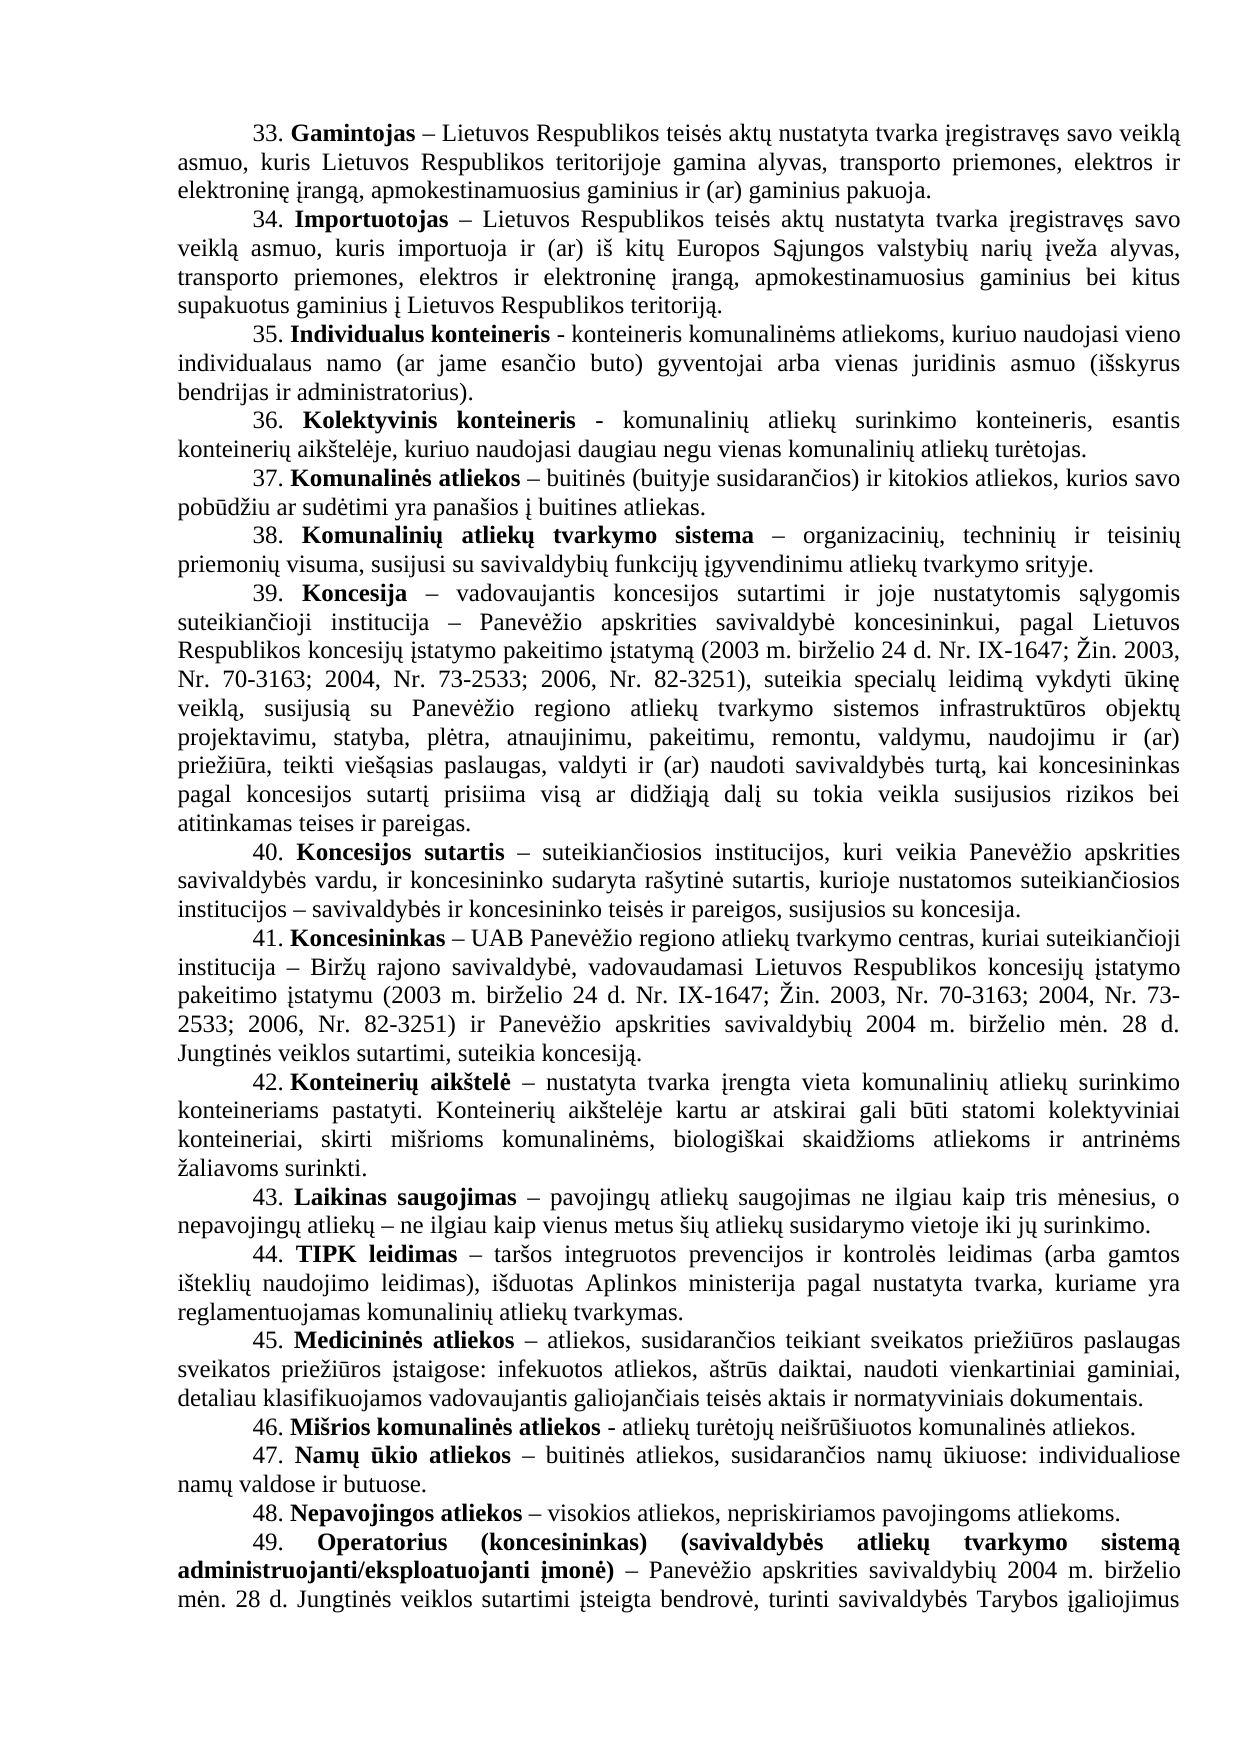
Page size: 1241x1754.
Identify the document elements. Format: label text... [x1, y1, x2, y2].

text 35. Individualus konteineris - konteineris komunalinėms atliekoms, kuriuo naudojasi vieno individualaus namo (ar jame esančio buto) gyventojai arba vienas juridinis asmuo (išskyrus bendrijas ir administratorius). [177, 319, 1181, 406]
text 36. Kolektyvinis konteineris - komunalinių atliekų surinkimo konteineris, esantis konteinerių aikštelėje, kuriuo naudojasi daugiau negu vienas komunalinių atliekų turėtojas. [177, 406, 1181, 463]
text 47. Namų ūkio atliekos – buitinės atliekos, susidarančios namų ūkiuose: individualiose namų valdose ir butuose. [177, 1441, 1181, 1498]
text 49. Operatorius (koncesininkas) (savivaldybės atliekų tvarkymo sistemą administruojanti/eksploatuojanti įmonė) – Panevėžio apskrities savivaldybių 2004 m. birželio mėn. 28 d. Jungtinės veiklos sutartimi įsteigta bendrovė, turinti savivaldybės Tarybos įgaliojimus [177, 1527, 1181, 1613]
text 38. Komunalinių atliekų tvarkymo sistema – organizacinių, techninių ir teisinių priemonių visuma, susijusi su savivaldybių funkcijų įgyvendinimu atliekų tvarkymo srityje. [177, 521, 1181, 578]
text 46. Mišrios komunalinės atliekos - atliekų turėtojų neišrūšiuotos komunalinės atliekos. [177, 1412, 1181, 1441]
text 37. Komunalinės atliekos – buitinės (buityje susidarančios) ir kitokios atliekos, kurios savo pobūdžiu ar sudėtimi yra panašios į buitines atliekas. [177, 463, 1181, 521]
text 48. Nepavojingos atliekos – visokios atliekos, nepriskiriamos pavojingoms atliekoms. [177, 1498, 1181, 1527]
text 41. Koncesininkas – UAB Panevėžio regiono atliekų tvarkymo centras, kuriai suteikiančioji institucija – Biržų rajono savivaldybė, vadovaudamasi Lietuvos Respublikos koncesijų įstatymo pakeitimo įstatymu (2003 m. birželio 24 d. Nr. IX-1647; Žin. 2003, Nr. 70-3163; 2004, Nr. 73-2533; 2006, Nr. 82-3251) ir Panevėžio apskrities savivaldybių 2004 m. birželio mėn. 28 d. Jungtinės veiklos sutartimi, suteikia koncesiją. [177, 923, 1181, 1067]
text 44. TIPK leidimas – taršos integruotos prevencijos ir kontrolės leidimas (arba gamtos išteklių naudojimo leidimas), išduotas Aplinkos ministerija pagal nustatyta tvarka, kuriame yra reglamentuojamas komunalinių atliekų tvarkymas. [177, 1239, 1181, 1326]
text 34. Importuotojas – Lietuvos Respublikos teisės aktų nustatyta tvarka įregistravęs savo veiklą asmuo, kuris importuoja ir (ar) iš kitų Europos Sąjungos valstybių narių įveža alyvas, transporto priemones, elektros ir elektroninę įrangą, apmokestinamuosius gaminius bei kitus supakuotus gaminius į Lietuvos Respublikos teritoriją. [177, 204, 1181, 319]
text 45. Medicininės atliekos – atliekos, susidarančios teikiant sveikatos priežiūros paslaugas sveikatos priežiūros įstaigose: infekuotos atliekos, aštrūs daiktai, naudoti vienkartiniai gaminiai, detaliau klasifikuojamos vadovaujantis galiojančiais teisės aktais ir normatyviniais dokumentais. [177, 1326, 1181, 1412]
text 33. Gamintojas – Lietuvos Respublikos teisės aktų nustatyta tvarka įregistravęs savo veiklą asmuo, kuris Lietuvos Respublikos teritorijoje gamina alyvas, transporto priemones, elektros ir elektroninę įrangą, apmokestinamuosius gaminius ir (ar) gaminius pakuoja. [177, 118, 1181, 204]
text 42. Konteinerių aikštelė – nustatyta tvarka įrengta vieta komunalinių atliekų surinkimo konteineriams pastatyti. Konteinerių aikštelėje kartu ar atskirai gali būti statomi kolektyviniai konteineriai, skirti mišrioms komunalinėms, biologiškai skaidžioms atliekoms ir antrinėms žaliavoms surinkti. [177, 1067, 1181, 1182]
text 43. Laikinas saugojimas – pavojingų atliekų saugojimas ne ilgiau kaip tris mėnesius, o nepavojingų atliekų – ne ilgiau kaip vienus metus šių atliekų susidarymo vietoje iki jų surinkimo. [177, 1182, 1181, 1239]
text 40. Koncesijos sutartis – suteikiančiosios institucijos, kuri veikia Panevėžio apskrities savivaldybės vardu, ir koncesininko sudaryta rašytinė sutartis, kurioje nustatomos suteikiančiosios institucijos – savivaldybės ir koncesininko teisės ir pareigos, susijusios su koncesija. [177, 837, 1181, 923]
text 39. Koncesija – vadovaujantis koncesijos sutartimi ir joje nustatytomis sąlygomis suteikiančioji institucija – Panevėžio apskrities savivaldybė koncesininkui, pagal Lietuvos Respublikos koncesijų įstatymo pakeitimo įstatymą (2003 m. birželio 24 d. Nr. IX-1647; Žin. 2003, Nr. 70-3163; 2004, Nr. 73-2533; 2006, Nr. 82-3251), suteikia specialų leidimą vykdyti ūkinę veiklą, susijusią su Panevėžio regiono atliekų tvarkymo sistemos infrastruktūros objektų projektavimu, statyba, plėtra, atnaujinimu, pakeitimu, remontu, valdymu, naudojimu ir (ar) priežiūra, teikti viešąsias paslaugas, valdyti ir (ar) naudoti savivaldybės turtą, kai koncesininkas pagal koncesijos sutartį prisiima visą ar didžiąją dalį su tokia veikla susijusios rizikos bei atitinkamas teises ir pareigas. [177, 578, 1181, 837]
